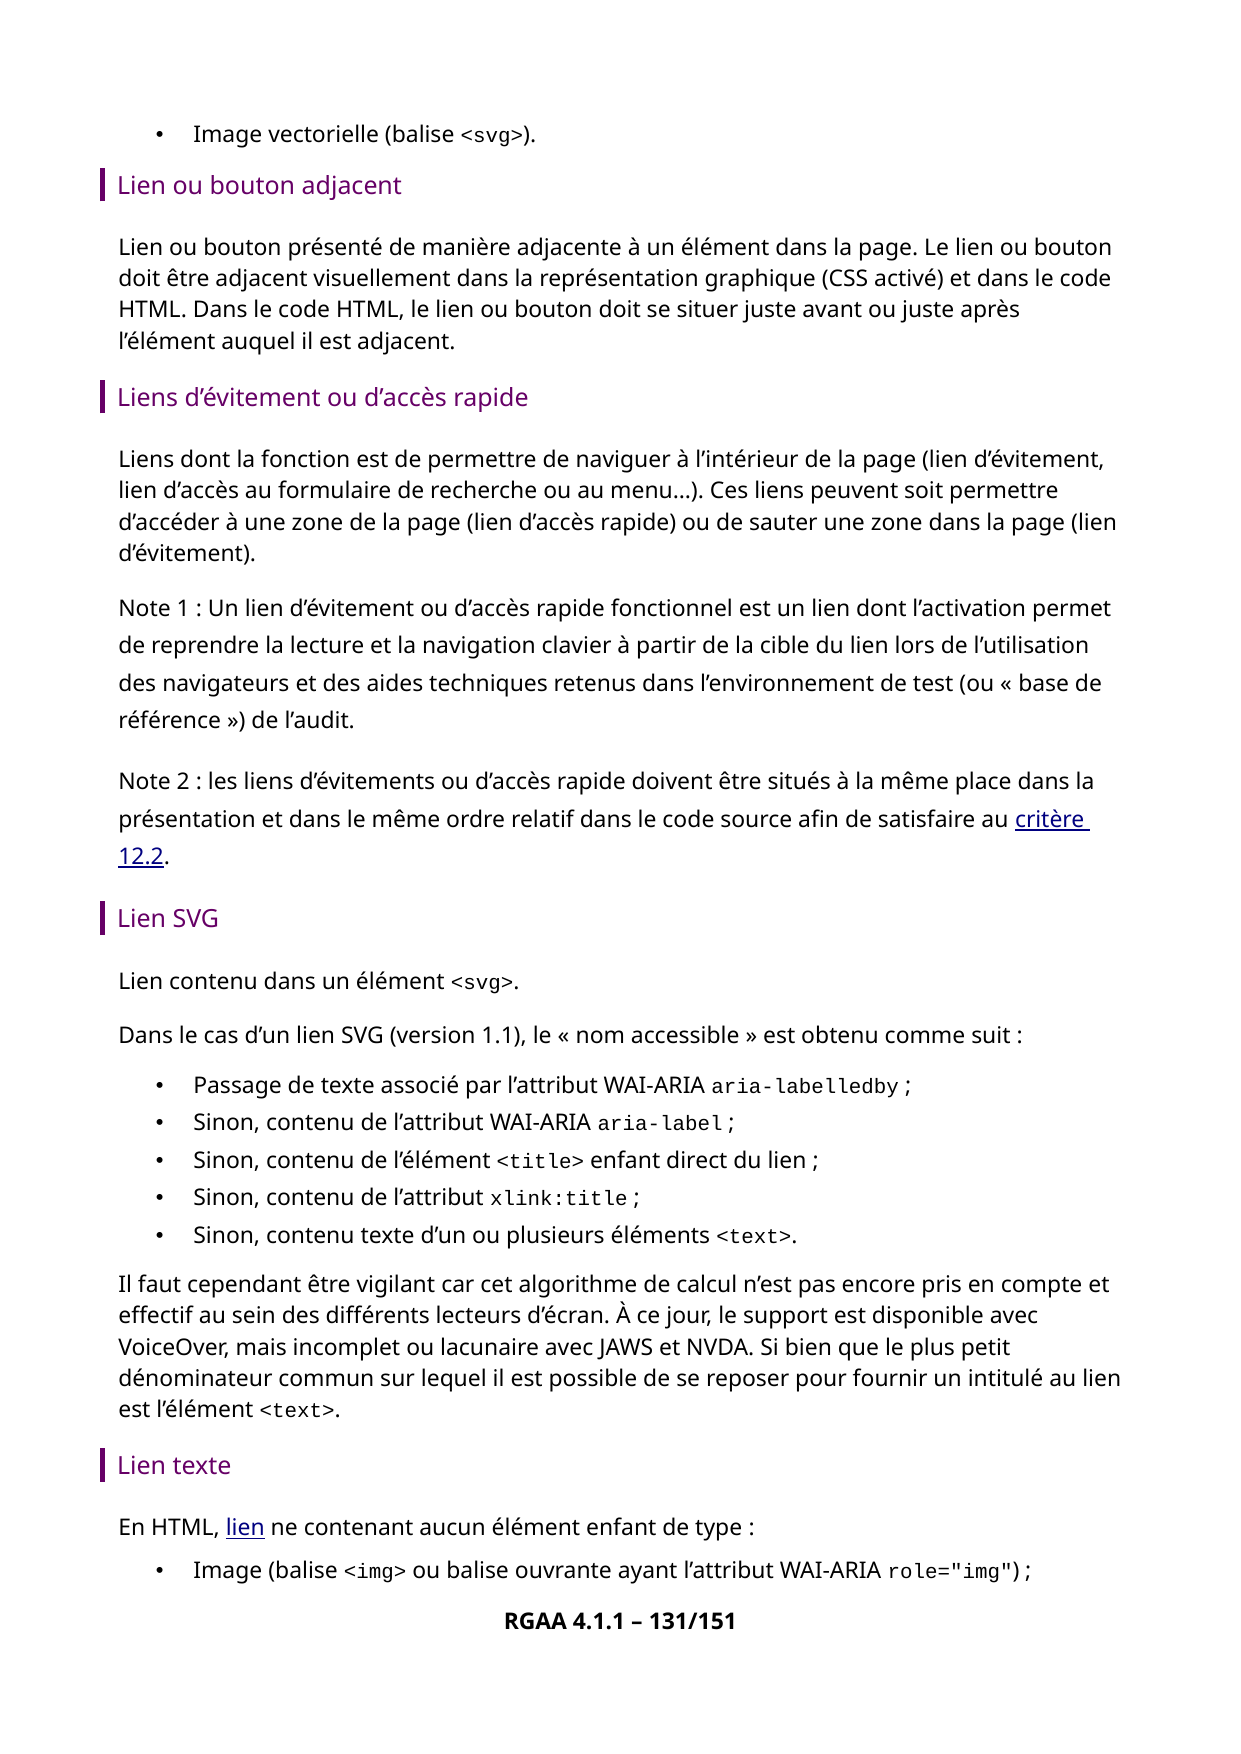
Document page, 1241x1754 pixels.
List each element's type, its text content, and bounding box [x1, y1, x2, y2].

subtitle Liens d’évitement ou d’accès rapide [100, 379, 1122, 413]
text Il faut cependant être vigilant car cet algorithme de calcul n’est pas encore pris en compte et effectif au sein des différents lecteurs d’écran. À ce jour, le support est disponible avec VoiceOver, mais incomplet ou lacunaire avec JAWS et NVDA. Si bien que le plus petit dénominateur commun sur lequel il est possible de se reposer pour fournir un intitulé au lien est l’élément <text>. [118, 1268, 1122, 1424]
text Lien ou bouton présenté de manière adjacente à un élément dans la page. Le lien ou bouton doit être adjacent visuellement dans la représentation graphique (CSS activé) et dans le code HTML. Dans le code HTML, le lien ou bouton doit se situer juste avant ou juste après l’élément auquel il est adjacent. [118, 231, 1122, 356]
list Image (balise <img> ou balise ouvrante ayant l’attribut WAI-ARIA role="img") ; [156, 1554, 1122, 1586]
text Lien contenu dans un élément <svg>. [118, 965, 1122, 996]
subtitle Lien ou bouton adjacent [100, 167, 1122, 201]
text Dans le cas d’un lien SVG (version 1.1), le « nom accessible » est obtenu comme suit : [118, 1019, 1122, 1051]
text Note 2 : les liens d’évitements ou d’accès rapide doivent être situés à la même place dans la présentation et dans le même ordre relatif dans le code source afin de satisfaire au critère 12.2. [118, 765, 1122, 871]
text Liens dont la fonction est de permettre de naviguer à l’intérieur de la page (lien d’évitement, lien d’accès au formulaire de recherche ou au menu…). Ces liens peuvent soit permettre d’accéder à une zone de la page (lien d’accès rapide) ou de sauter une zone dans la page (lien d’évitement). [118, 443, 1122, 568]
list Sinon, contenu de l’élément <title> enfant direct du lien ; [156, 1144, 1122, 1175]
list Sinon, contenu de l’attribut WAI-ARIA aria-label ; [156, 1106, 1122, 1137]
list Sinon, contenu texte d’un ou plusieurs éléments <text>. [156, 1219, 1122, 1250]
list Passage de texte associé par l’attribut WAI-ARIA aria-labelledby ; [156, 1069, 1122, 1100]
list Sinon, contenu de l’attribut xlink:title ; [156, 1181, 1122, 1212]
list Image vectorielle (balise <svg>). [156, 118, 1122, 149]
text Note 1 : Un lien d’évitement ou d’accès rapide fonctionnel est un lien dont l’activation permet de reprendre la lecture et la navigation clavier à partir de la cible du lien lors de l’utilisation des navigateurs et des aides techniques retenus dans l’environnement de test (ou « base de référence ») de l’audit. [118, 592, 1122, 735]
text En HTML, lien ne contenant aucun élément enfant de type : [118, 1511, 1122, 1543]
subtitle Lien texte [105, 1448, 1122, 1482]
subtitle Lien SVG [105, 901, 1122, 935]
